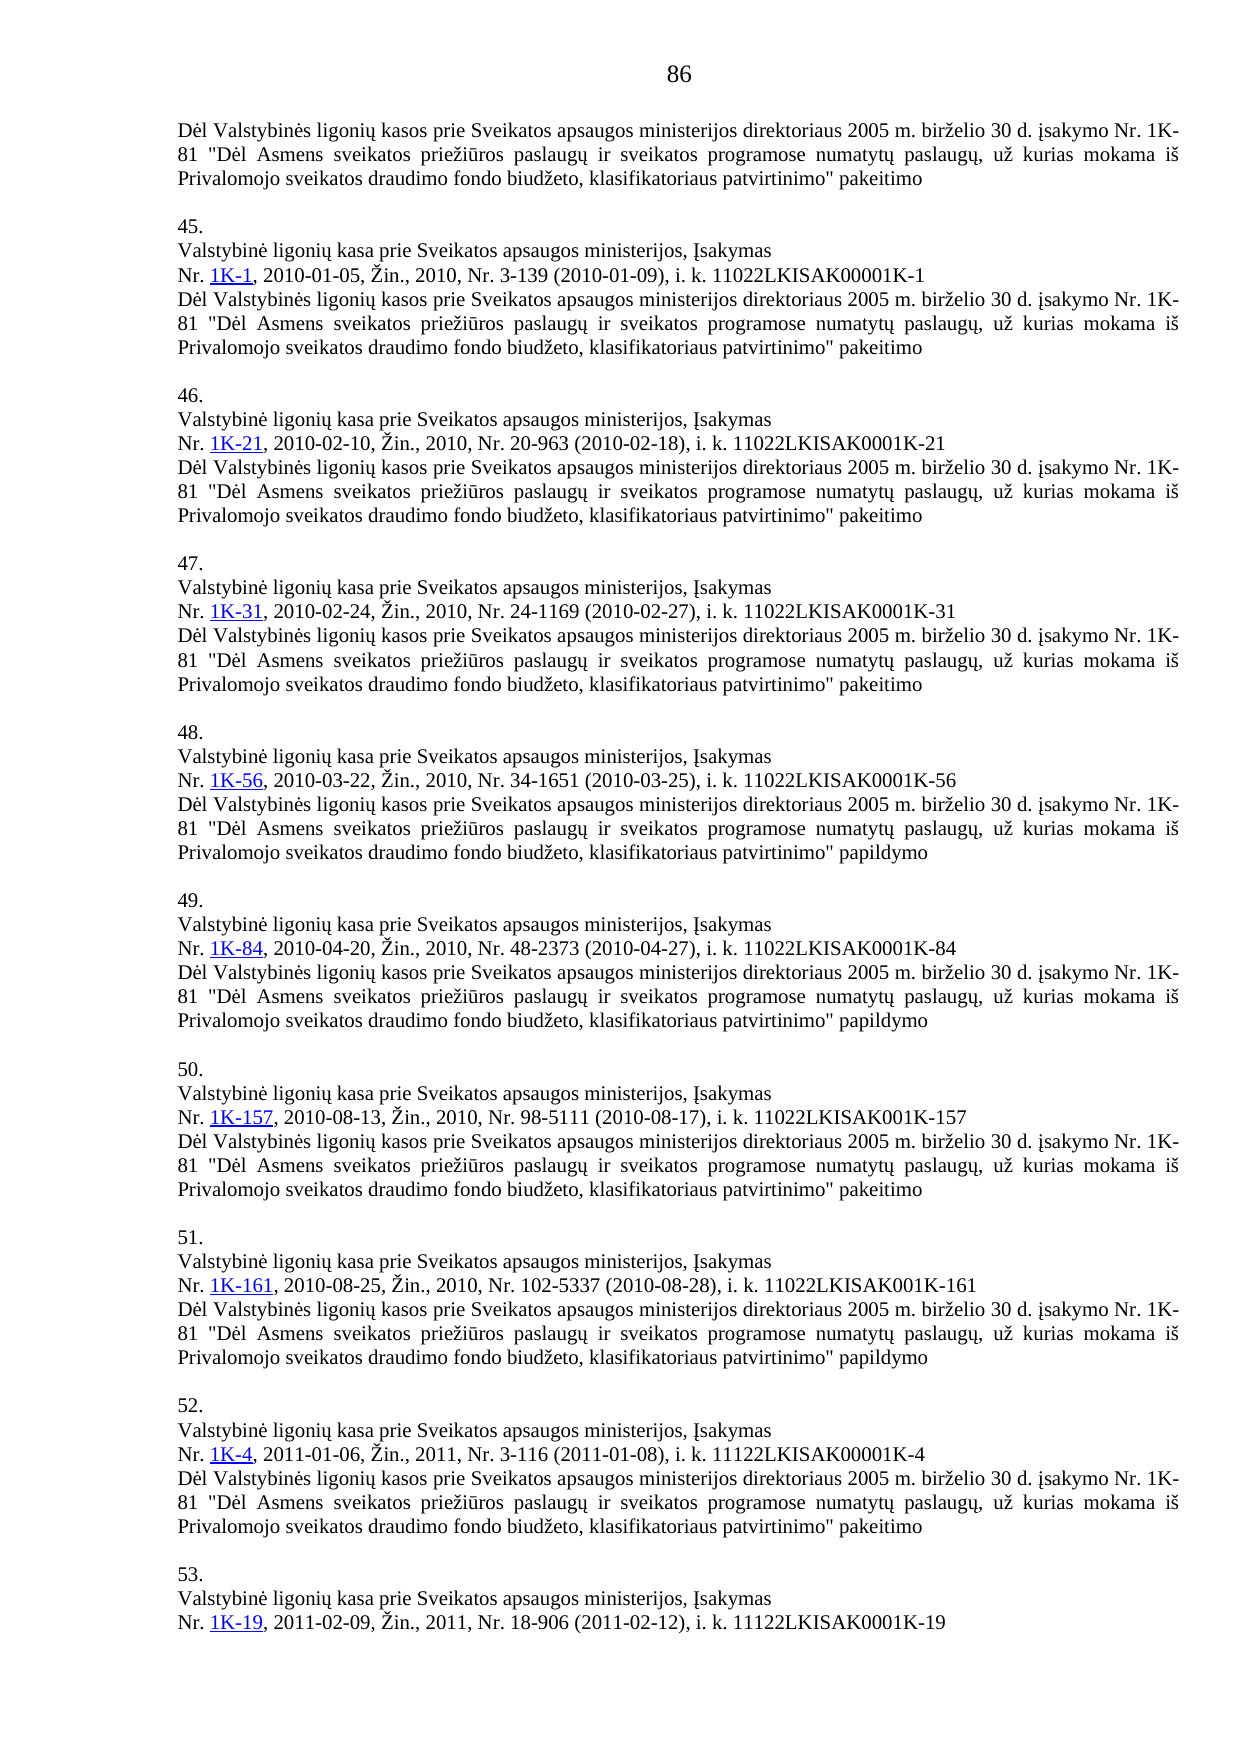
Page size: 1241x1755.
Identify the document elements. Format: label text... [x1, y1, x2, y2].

text 50. [177, 1057, 1181, 1081]
text Valstybinė ligonių kasa prie Sveikatos apsaugos ministerijos, Įsakymas [177, 1586, 1181, 1610]
text Nr. 1K-84, 2010-04-20, Žin., 2010, Nr. 48-2373 (2010-04-27), i. k. 11022LKISAK0001K-84 [177, 936, 1181, 960]
text Dėl Valstybinės ligonių kasos prie Sveikatos apsaugos ministerijos direktoriaus 2005 m. birželio 30 d. įsakymo Nr. 1K-81 "Dėl Asmens sveikatos priežiūros paslaugų ir sveikatos programose numatytų paslaugų, už kurias mokama iš Privalomojo sveikatos draudimo fondo biudžeto, klasifikatoriaus patvirtinimo" papildymo [177, 792, 1181, 864]
text Dėl Valstybinės ligonių kasos prie Sveikatos apsaugos ministerijos direktoriaus 2005 m. birželio 30 d. įsakymo Nr. 1K-81 "Dėl Asmens sveikatos priežiūros paslaugų ir sveikatos programose numatytų paslaugų, už kurias mokama iš Privalomojo sveikatos draudimo fondo biudžeto, klasifikatoriaus patvirtinimo" pakeitimo [177, 455, 1181, 527]
text Valstybinė ligonių kasa prie Sveikatos apsaugos ministerijos, Įsakymas [177, 238, 1181, 262]
text Valstybinė ligonių kasa prie Sveikatos apsaugos ministerijos, Įsakymas [177, 744, 1181, 768]
text Dėl Valstybinės ligonių kasos prie Sveikatos apsaugos ministerijos direktoriaus 2005 m. birželio 30 d. įsakymo Nr. 1K-81 "Dėl Asmens sveikatos priežiūros paslaugų ir sveikatos programose numatytų paslaugų, už kurias mokama iš Privalomojo sveikatos draudimo fondo biudžeto, klasifikatoriaus patvirtinimo" papildymo [177, 1297, 1181, 1369]
text Dėl Valstybinės ligonių kasos prie Sveikatos apsaugos ministerijos direktoriaus 2005 m. birželio 30 d. įsakymo Nr. 1K-81 "Dėl Asmens sveikatos priežiūros paslaugų ir sveikatos programose numatytų paslaugų, už kurias mokama iš Privalomojo sveikatos draudimo fondo biudžeto, klasifikatoriaus patvirtinimo" pakeitimo [177, 623, 1181, 696]
text 48. [177, 720, 1181, 744]
text Valstybinė ligonių kasa prie Sveikatos apsaugos ministerijos, Įsakymas [177, 912, 1181, 936]
text Nr. 1K-21, 2010-02-10, Žin., 2010, Nr. 20-963 (2010-02-18), i. k. 11022LKISAK0001K-21 [177, 431, 1181, 455]
text Nr. 1K-19, 2011-02-09, Žin., 2011, Nr. 18-906 (2011-02-12), i. k. 11122LKISAK0001K-19 [177, 1610, 1181, 1634]
text Valstybinė ligonių kasa prie Sveikatos apsaugos ministerijos, Įsakymas [177, 407, 1181, 431]
text Valstybinė ligonių kasa prie Sveikatos apsaugos ministerijos, Įsakymas [177, 575, 1181, 599]
text Valstybinė ligonių kasa prie Sveikatos apsaugos ministerijos, Įsakymas [177, 1081, 1181, 1105]
text Dėl Valstybinės ligonių kasos prie Sveikatos apsaugos ministerijos direktoriaus 2005 m. birželio 30 d. įsakymo Nr. 1K-81 "Dėl Asmens sveikatos priežiūros paslaugų ir sveikatos programose numatytų paslaugų, už kurias mokama iš Privalomojo sveikatos draudimo fondo biudžeto, klasifikatoriaus patvirtinimo" pakeitimo [177, 118, 1181, 190]
text Nr. 1K-31, 2010-02-24, Žin., 2010, Nr. 24-1169 (2010-02-27), i. k. 11022LKISAK0001K-31 [177, 599, 1181, 623]
text Nr. 1K-1, 2010-01-05, Žin., 2010, Nr. 3-139 (2010-01-09), i. k. 11022LKISAK00001K-1 [177, 262, 1181, 287]
text Nr. 1K-161, 2010-08-25, Žin., 2010, Nr. 102-5337 (2010-08-28), i. k. 11022LKISAK001K-161 [177, 1273, 1181, 1297]
text Nr. 1K-157, 2010-08-13, Žin., 2010, Nr. 98-5111 (2010-08-17), i. k. 11022LKISAK001K-157 [177, 1105, 1181, 1129]
text Nr. 1K-56, 2010-03-22, Žin., 2010, Nr. 34-1651 (2010-03-25), i. k. 11022LKISAK0001K-56 [177, 768, 1181, 792]
text Nr. 1K-4, 2011-01-06, Žin., 2011, Nr. 3-116 (2011-01-08), i. k. 11122LKISAK00001K-4 [177, 1442, 1181, 1466]
text 51. [177, 1225, 1181, 1249]
text Valstybinė ligonių kasa prie Sveikatos apsaugos ministerijos, Įsakymas [177, 1417, 1181, 1442]
text 45. [177, 214, 1181, 238]
text Dėl Valstybinės ligonių kasos prie Sveikatos apsaugos ministerijos direktoriaus 2005 m. birželio 30 d. įsakymo Nr. 1K-81 "Dėl Asmens sveikatos priežiūros paslaugų ir sveikatos programose numatytų paslaugų, už kurias mokama iš Privalomojo sveikatos draudimo fondo biudžeto, klasifikatoriaus patvirtinimo" pakeitimo [177, 287, 1181, 359]
text Dėl Valstybinės ligonių kasos prie Sveikatos apsaugos ministerijos direktoriaus 2005 m. birželio 30 d. įsakymo Nr. 1K-81 "Dėl Asmens sveikatos priežiūros paslaugų ir sveikatos programose numatytų paslaugų, už kurias mokama iš Privalomojo sveikatos draudimo fondo biudžeto, klasifikatoriaus patvirtinimo" pakeitimo [177, 1129, 1181, 1201]
text Dėl Valstybinės ligonių kasos prie Sveikatos apsaugos ministerijos direktoriaus 2005 m. birželio 30 d. įsakymo Nr. 1K-81 "Dėl Asmens sveikatos priežiūros paslaugų ir sveikatos programose numatytų paslaugų, už kurias mokama iš Privalomojo sveikatos draudimo fondo biudžeto, klasifikatoriaus patvirtinimo" papildymo [177, 960, 1181, 1032]
text 53. [177, 1562, 1181, 1586]
text Valstybinė ligonių kasa prie Sveikatos apsaugos ministerijos, Įsakymas [177, 1249, 1181, 1273]
text Dėl Valstybinės ligonių kasos prie Sveikatos apsaugos ministerijos direktoriaus 2005 m. birželio 30 d. įsakymo Nr. 1K-81 "Dėl Asmens sveikatos priežiūros paslaugų ir sveikatos programose numatytų paslaugų, už kurias mokama iš Privalomojo sveikatos draudimo fondo biudžeto, klasifikatoriaus patvirtinimo" pakeitimo [177, 1466, 1181, 1538]
text 47. [177, 551, 1181, 575]
text 46. [177, 383, 1181, 407]
text 52. [177, 1393, 1181, 1417]
text 49. [177, 888, 1181, 912]
